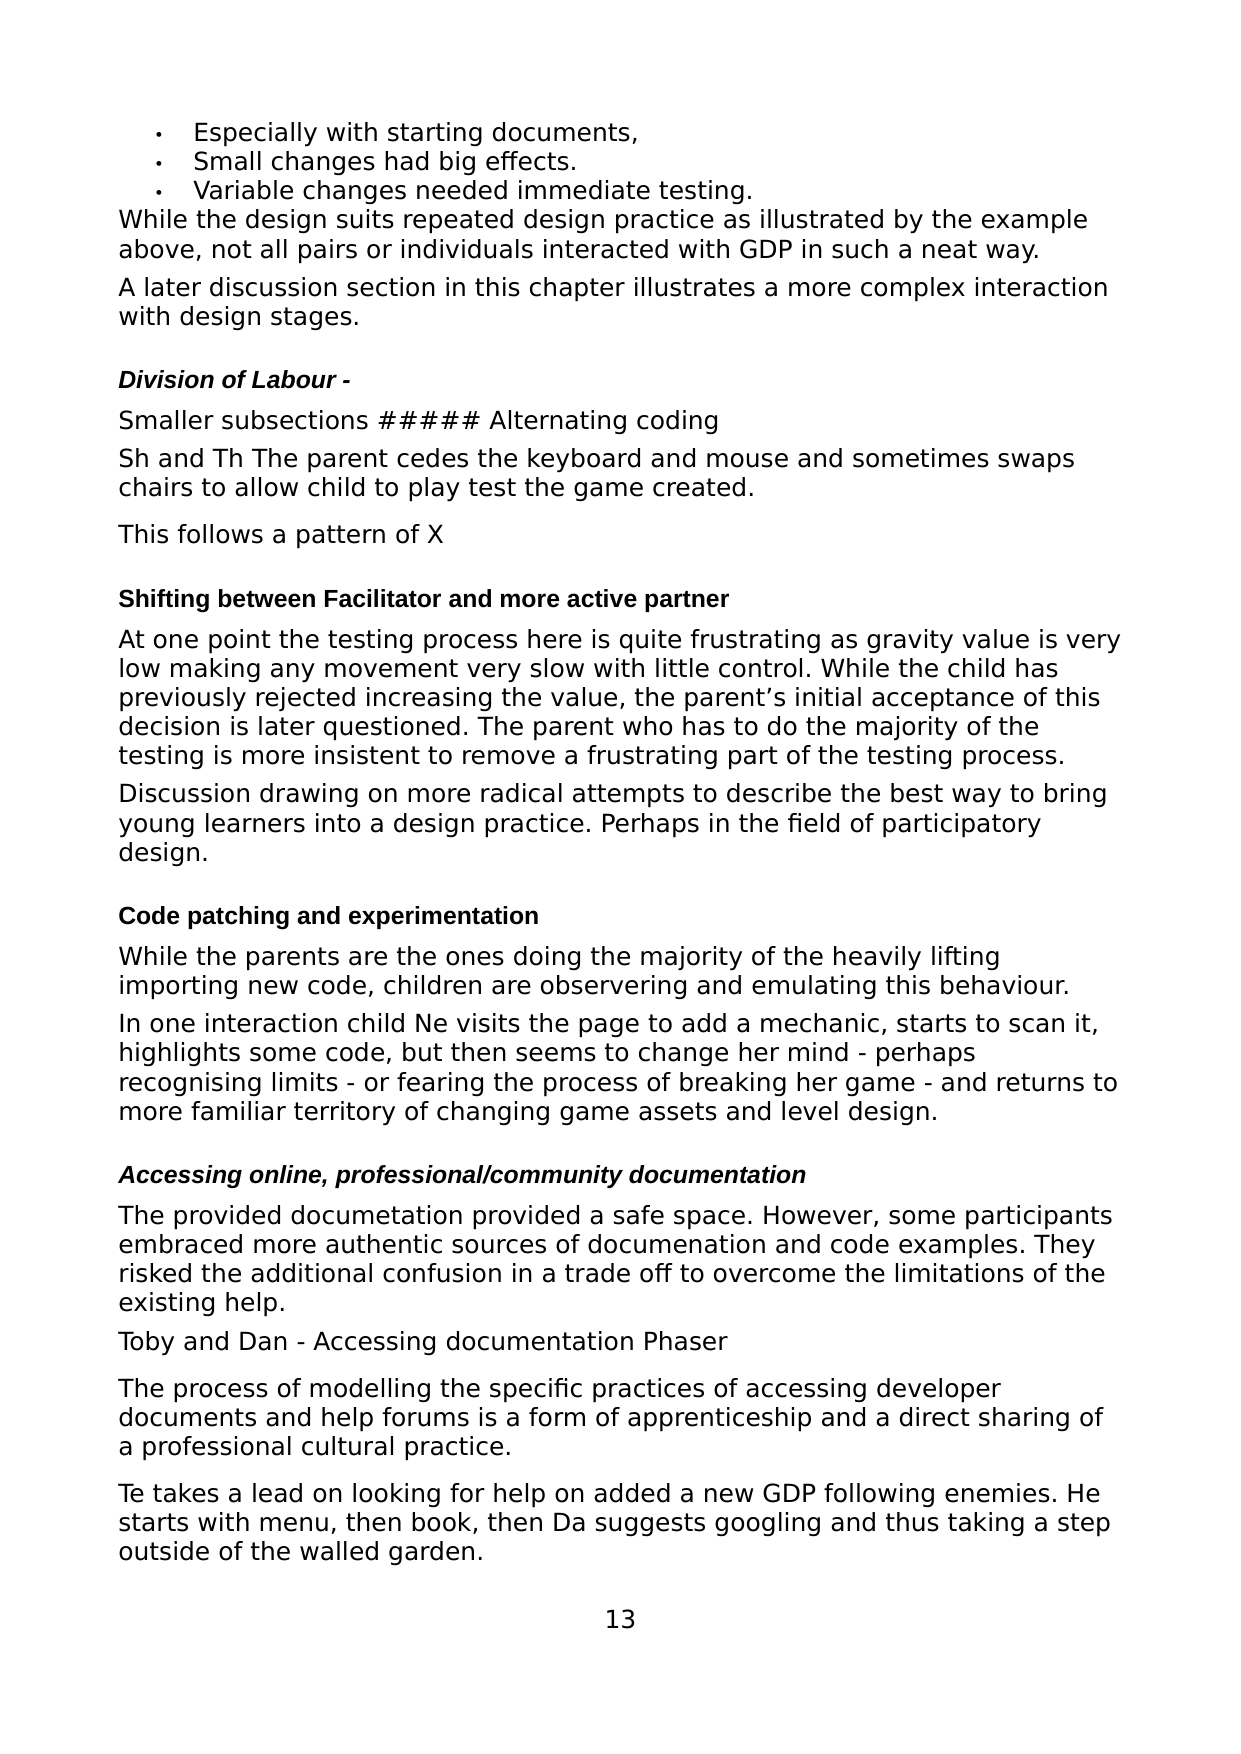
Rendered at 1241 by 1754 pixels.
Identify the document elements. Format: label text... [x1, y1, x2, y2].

subtitle Division of Labour - [118, 365, 1122, 394]
text Discussion drawing on more radical attempts to describe the best way to bring young learners into a design practice. Perhaps in the field of participatory design. [118, 779, 1122, 867]
subtitle Shifting between Facilitator and more active partner [118, 584, 1122, 612]
subtitle Accessing online, professional/community documentation [118, 1160, 1122, 1188]
subtitle Code patching and experimentation [118, 901, 1122, 929]
list Especially with starting documents, [156, 118, 1122, 147]
text Smaller subsections ##### Alternating coding [118, 406, 1122, 435]
list Variable changes needed immediate testing. [156, 176, 1122, 206]
text While the design suits repeated design practice as illustrated by the example above, not all pairs or individuals interacted with GDP in such a neat way. [118, 206, 1122, 264]
text A later discussion section in this chapter illustrates a more complex interaction with design stages. [118, 273, 1122, 331]
text The provided documetation provided a safe space. However, some participants embraced more authentic sources of documenation and code examples. They risked the additional confusion in a trade off to overcome the limitations of the existing help. [118, 1201, 1122, 1318]
text Te takes a lead on looking for help on added a new GDP following enemies. He starts with menu, then book, then Da suggests googling and thus taking a step outside of the walled garden. [118, 1479, 1122, 1567]
text This follows a pattern of X [118, 521, 1122, 550]
text At one point the testing process here is quite frustrating as gravity value is very low making any movement very slow with little control. While the child has previously rejected increasing the value, the parent’s initial acceptance of this decision is later questioned. The parent who has to do the majority of the testing is more insistent to remove a frustrating part of the testing process. [118, 625, 1122, 771]
list Small changes had big effects. [156, 147, 1122, 176]
text While the parents are the ones doing the majority of the heavily lifting importing new code, children are observering and emulating this behaviour. [118, 942, 1122, 1000]
text The process of modelling the specific practices of accessing developer documents and help forums is a form of apprenticeship and a direct sharing of a professional cultural practice. [118, 1374, 1122, 1461]
text In one interaction child Ne visits the page to add a mechanic, starts to scan it, highlights some code, but then seems to change her mind - perhaps recognising limits - or fearing the process of breaking her game - and returns to more familiar territory of changing game assets and level design. [118, 1009, 1122, 1126]
text Toby and Dan - Accessing documentation Phaser [118, 1327, 1122, 1356]
text Sh and Th The parent cedes the keyboard and mouse and sometimes swaps chairs to allow child to play test the game created. [118, 444, 1122, 503]
